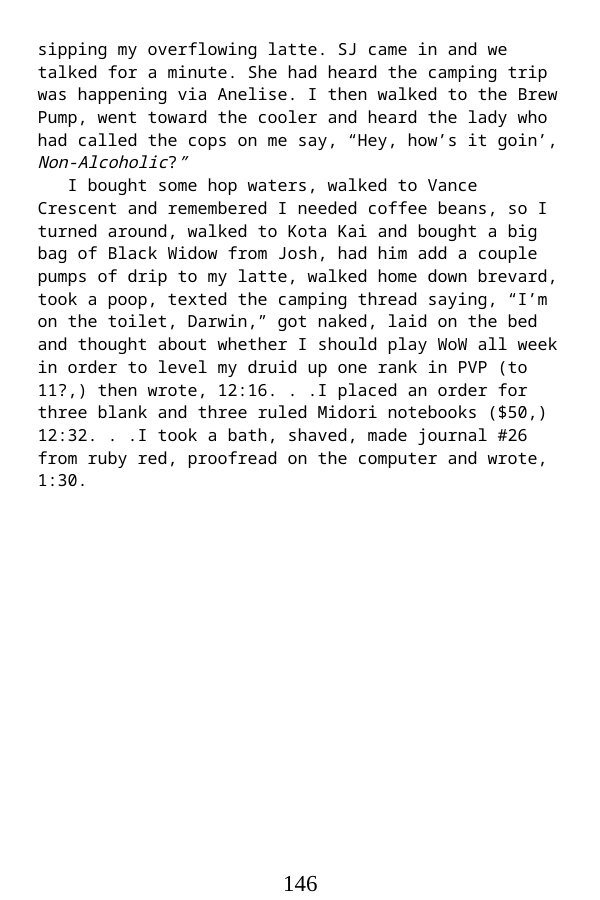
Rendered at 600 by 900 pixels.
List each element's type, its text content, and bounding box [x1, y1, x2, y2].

text sipping my overflowing latte. SJ came in and we talked for a minute. She had heard the camping trip was happening via Anelise. I then walked to the Brew Pump, went toward the cooler and heard the lady who had called the cops on me say, “Hey, how’s it goin’, Non-Alcoholic?” [37, 37, 562, 174]
text I bought some hop waters, walked to Vance Crescent and remembered I needed coffee beans, so I turned around, walked to Kota Kai and bought a big bag of Black Widow from Josh, had him add a couple pumps of drip to my latte, walked home down brevard, took a poop, texted the camping thread saying, “I’m on the toilet, Darwin,” got naked, laid on the bed and thought about whether I should play WoW all week in order to level my druid up one rank in PVP (to 11?,) then wrote, 12:16. . .I placed an order for three blank and three ruled Midori notebooks ($50,) 12:32. . .I took a bath, shaved, made journal #26 from ruby red, proofread on the computer and wrote, 1:30. [37, 174, 562, 492]
